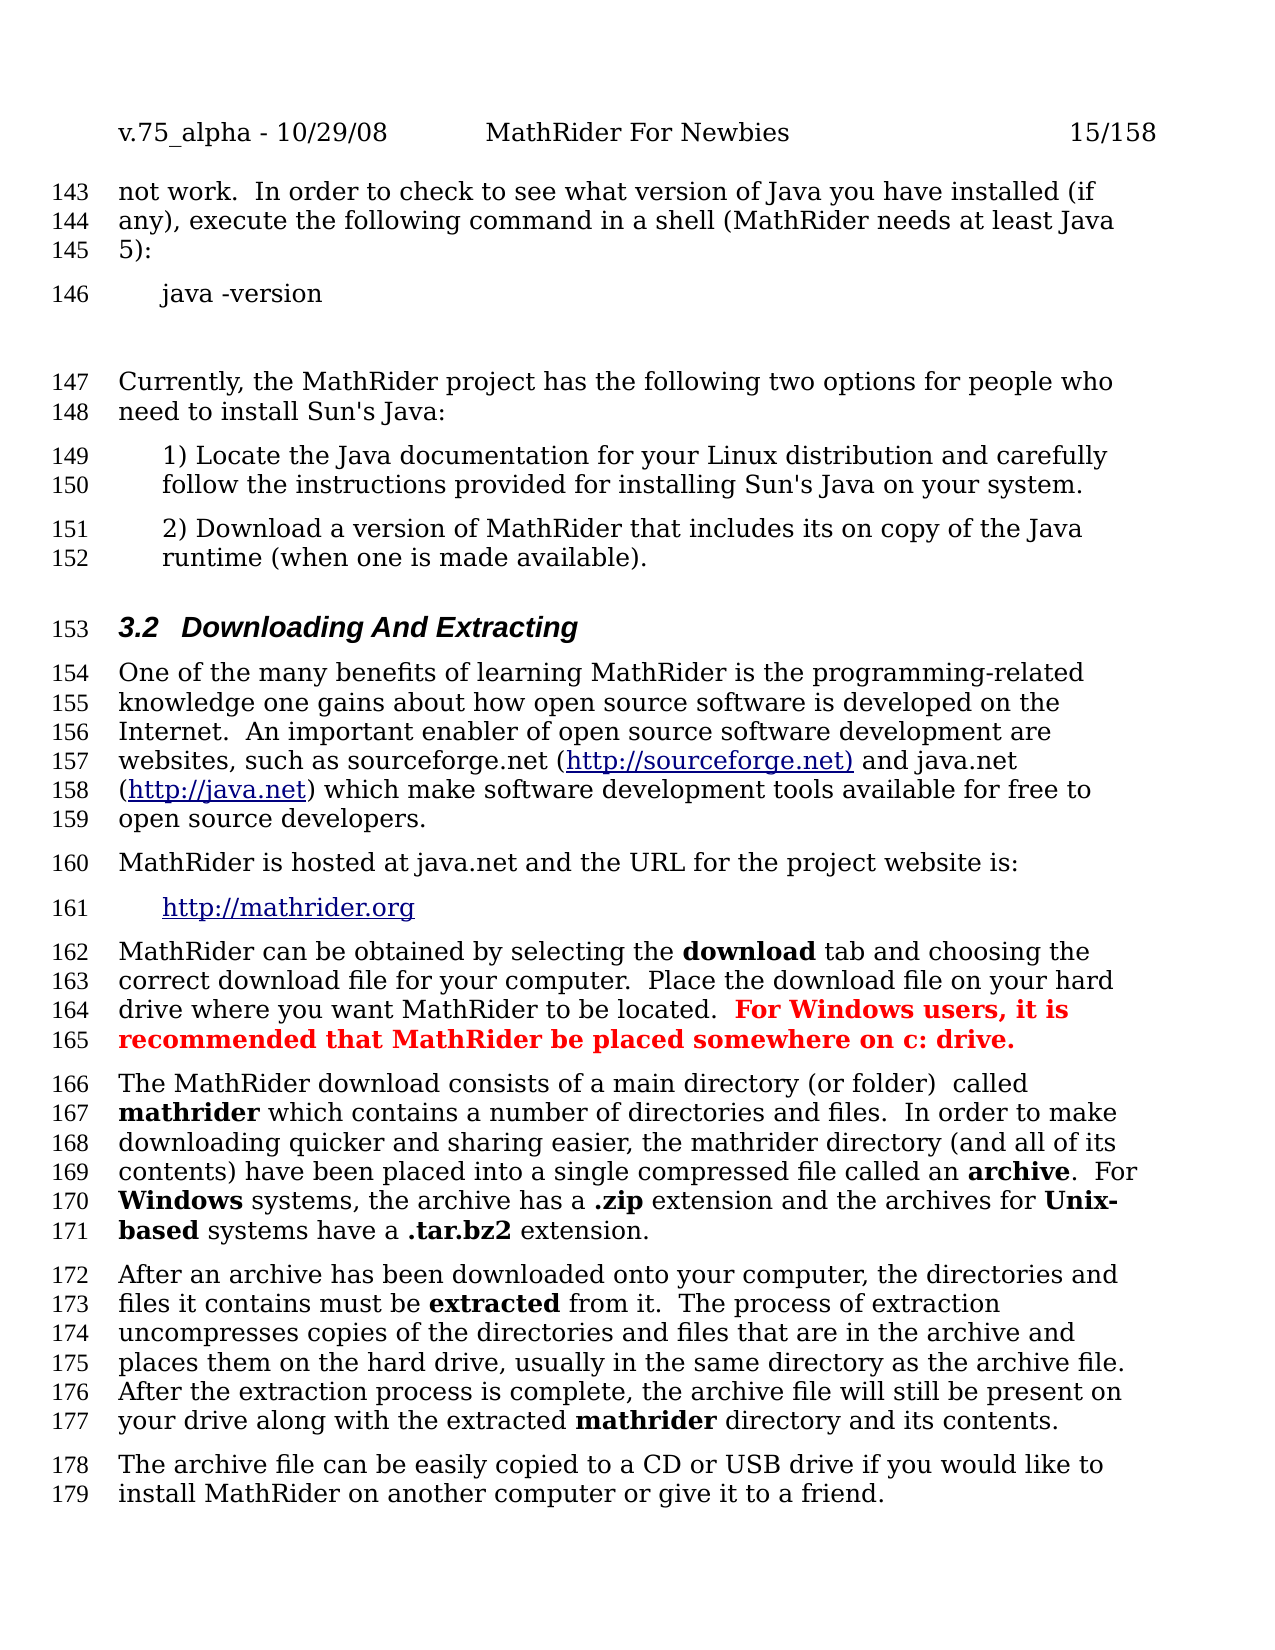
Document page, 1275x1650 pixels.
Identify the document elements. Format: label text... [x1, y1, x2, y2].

text MathRider is hosted at java.net and the URL for the project website is: [118, 849, 1157, 878]
text After an archive has been downloaded onto your computer, the directories and files it contains must be extracted from it. The process of extraction uncompresses copies of the directories and files that are in the archive and places them on the hard drive, usually in the same directory as the archive file. After the extraction process is complete, the archive file will still be present on your drive along with the extracted mathrider directory and its contents. [118, 1260, 1157, 1436]
subtitle Downloading And Extracting [118, 609, 1157, 643]
text 2) Download a version of MathRider that includes its on copy of the Java runtime (when one is made available). [162, 514, 1157, 573]
text 1) Locate the Java documentation for your Linux distribution and carefully follow the instructions provided for installing Sun's Java on your system. [162, 441, 1157, 499]
text The archive file can be easily copied to a CD or USB drive if you would like to install MathRider on another computer or give it to a friend. [118, 1451, 1157, 1509]
text One of the many benefits of learning MathRider is the programming-related knowledge one gains about how open source software is developed on the Internet. An important enabler of open source software development are websites, such as sourceforge.net (http://sourceforge.net) and java.net (http://java.net) which make software development tools available for free to open source developers. [118, 659, 1157, 834]
text http://mathrider.org [162, 893, 1157, 922]
text java -version [162, 279, 1157, 308]
text not work. In order to check to see what version of Java you have installed (if any), execute the following command in a shell (MathRider needs at least Java 5): [118, 177, 1157, 264]
text The MathRider download consists of a main directory (or folder) called mathrider which contains a number of directories and files. In order to make downloading quicker and sharing easier, the mathrider directory (and all of its contents) have been placed into a single compressed file called an archive. For Windows systems, the archive has a .zip extension and the archives for Unix-based systems have a .tar.bz2 extension. [118, 1069, 1157, 1245]
text Currently, the MathRider project has the following two options for people who need to install Sun's Java: [118, 368, 1157, 426]
text MathRider can be obtained by selecting the download tab and choosing the correct download file for your computer. Place the download file on your hard drive where you want MathRider to be located. For Windows users, it is recommended that MathRider be placed somewhere on c: drive. [118, 937, 1157, 1054]
